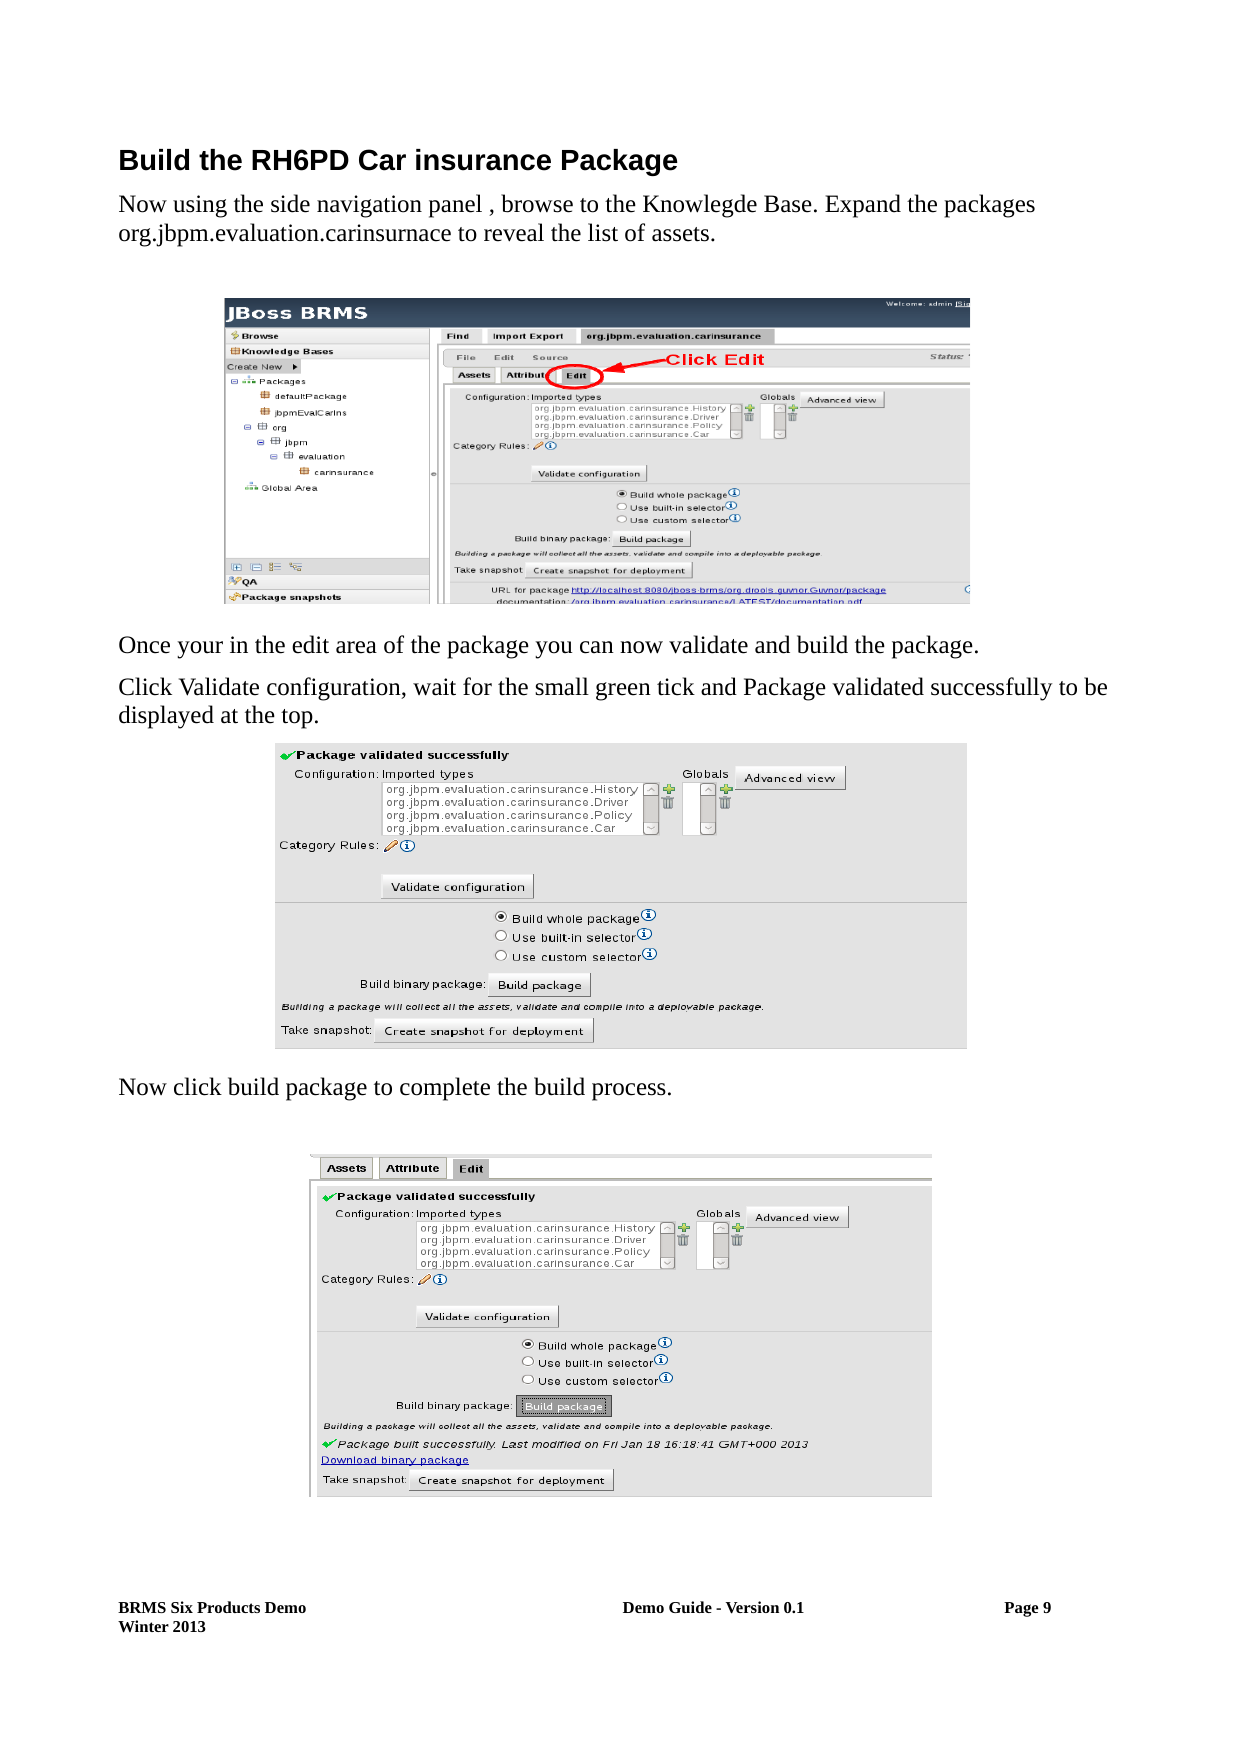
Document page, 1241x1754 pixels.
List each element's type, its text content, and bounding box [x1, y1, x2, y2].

text Once your in the edit area of the package you can now validate and build the package. [118, 630, 1122, 659]
text Now using the side navigation panel , browse to the Knowlegde Base. Expand the packages org.jbpm.evaluation.carinsurnace to reveal the list of assets. [118, 189, 1122, 247]
subtitle Build the RH6PD Car insurance Package [118, 143, 1122, 177]
picture [271, 741, 970, 1049]
text Now click build package to complete the build process. [118, 1072, 1122, 1100]
text Click Validate configuration, wait for the small green tick and Package validated successfully to be displayed at the top. [118, 672, 1122, 729]
picture [222, 298, 971, 604]
picture [308, 1154, 932, 1497]
